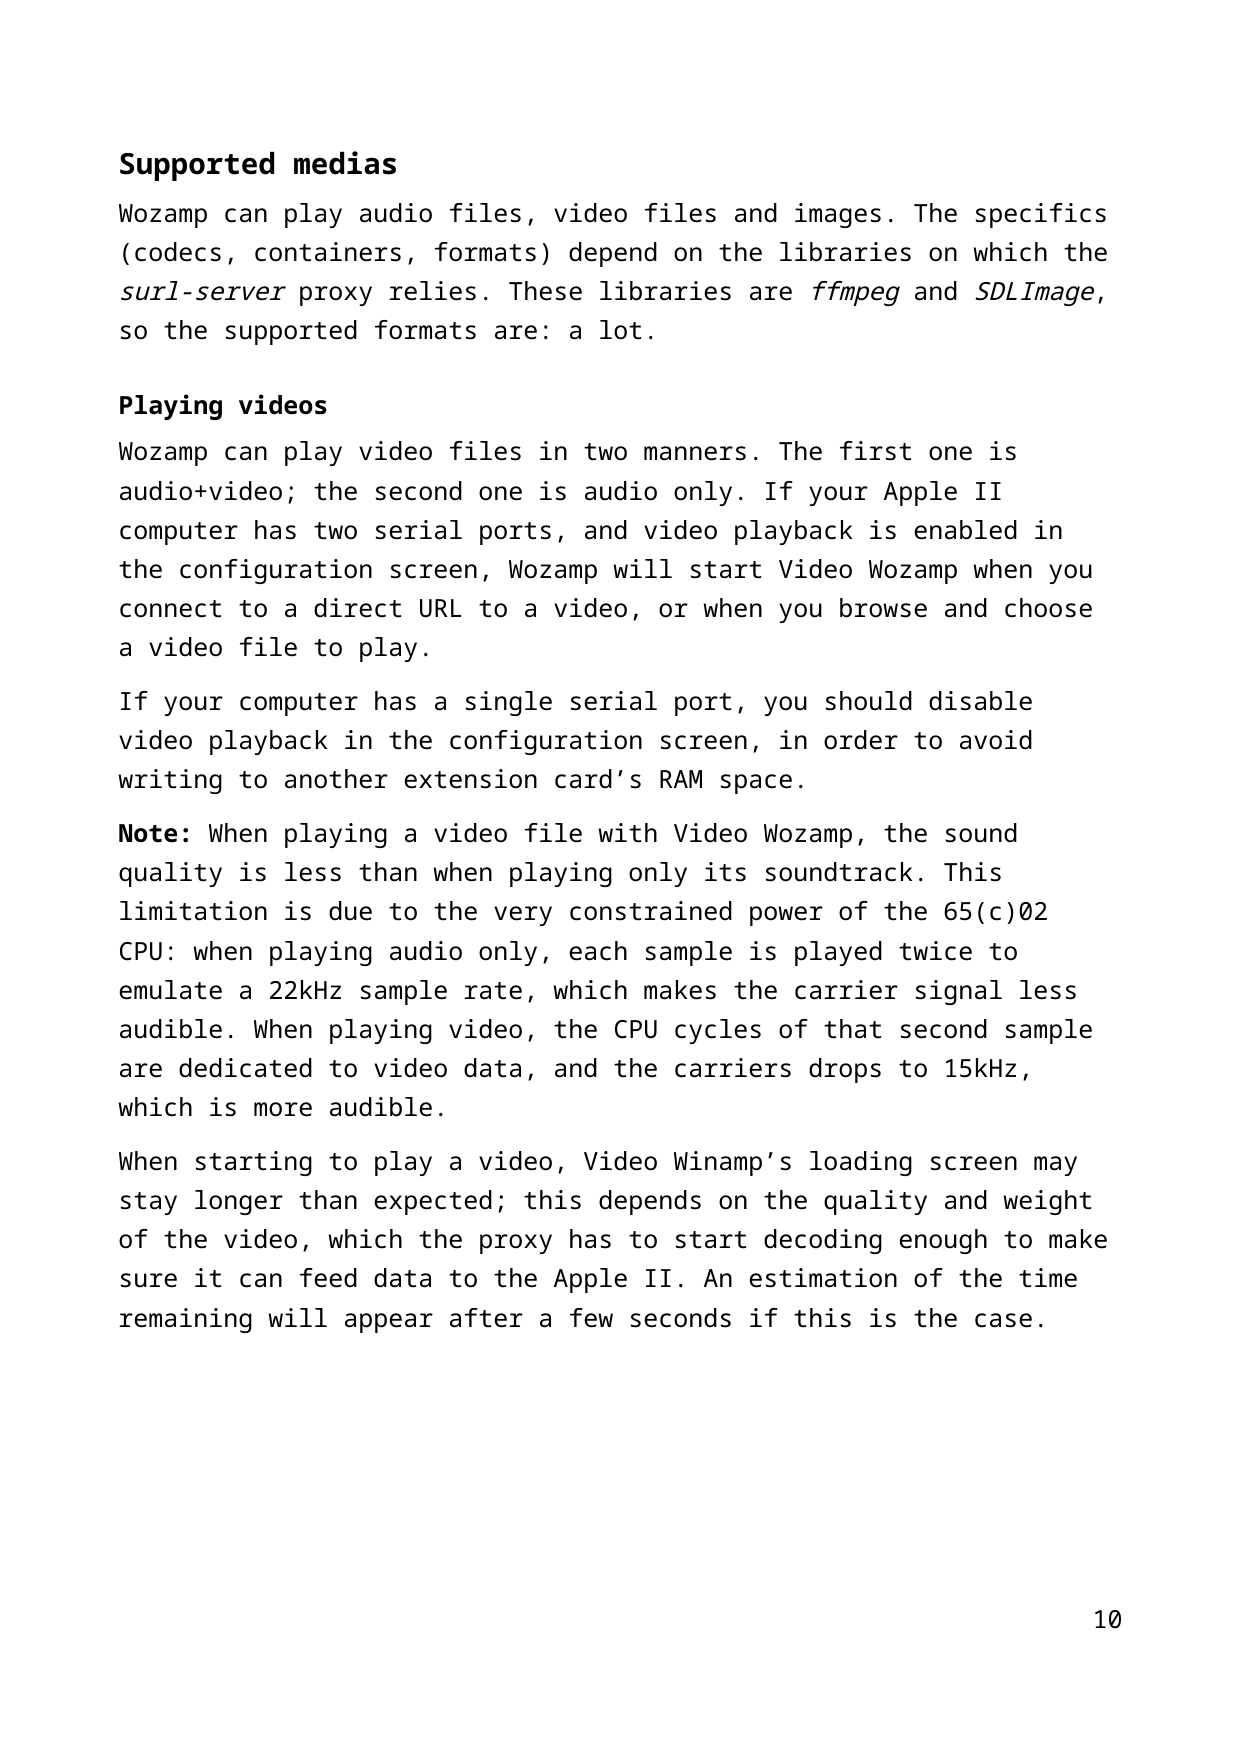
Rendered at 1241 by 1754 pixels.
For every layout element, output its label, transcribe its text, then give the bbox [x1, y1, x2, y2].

text Wozamp can play audio files, video files and images. The specifics (codecs, containers, formats) depend on the libraries on which the surl-server proxy relies. These libraries are ffmpeg and SDLImage, so the supported formats are: a lot. [118, 195, 1122, 347]
text Note: When playing a video file with Video Wozamp, the sound quality is less than when playing only its soundtrack. This limitation is due to the very constrained power of the 65(c)02 CPU: when playing audio only, each sample is played twice to emulate a 22kHz sample rate, which makes the carrier signal less audible. When playing video, the CPU cycles of that second sample are dedicated to video data, and the carriers drops to 15kHz, which is more audible. [118, 816, 1122, 1124]
text When starting to play a video, Video Winamp’s loading screen may stay longer than expected; this depends on the quality and weight of the video, which the proxy has to start decoding enough to make sure it can feed data to the Apple II. An estimation of the time remaining will appear after a few seconds if this is the case. [118, 1143, 1122, 1334]
text If your computer has a single serial port, you should disable video playback in the configuration screen, in order to avoid writing to another extension card’s RAM space. [118, 683, 1122, 796]
subtitle Playing videos [118, 387, 1122, 421]
text Wozamp can play video files in two manners. The first one is audio+video; the second one is audio only. If your Apple II computer has two serial ports, and video playback is enabled in the configuration screen, Wozamp will start Video Wozamp when you connect to a direct URL to a video, or when you browse and choose a video file to play. [118, 434, 1122, 664]
subtitle Supported medias [118, 143, 1122, 183]
